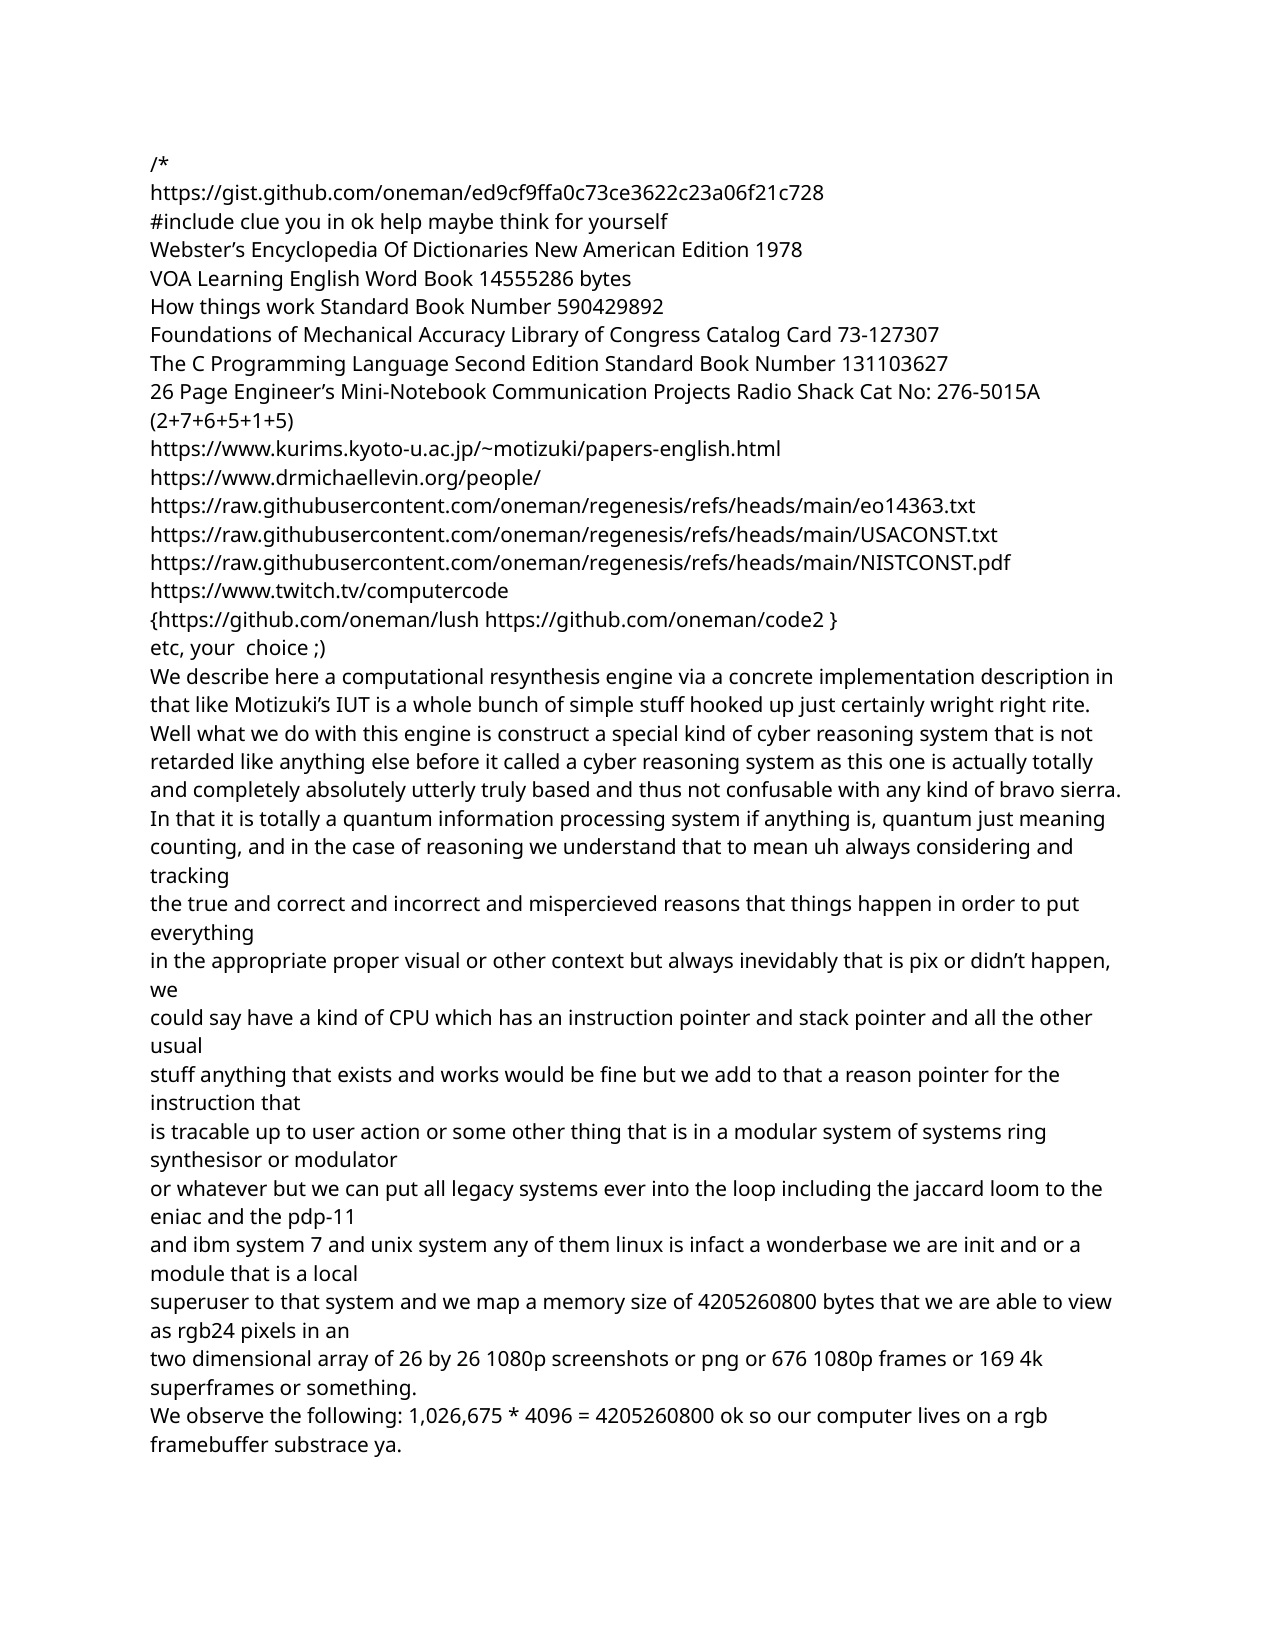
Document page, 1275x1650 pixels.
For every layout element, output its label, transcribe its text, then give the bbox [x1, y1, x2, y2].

text https://www.twitch.tv/computercode [150, 577, 1125, 605]
text that like Motizuki’s IUT is a whole bunch of simple stuff hooked up just certainly wright right rite. [150, 690, 1125, 719]
text https://raw.githubusercontent.com/oneman/regenesis/refs/heads/main/eo14363.txt [150, 491, 1125, 520]
text stuff anything that exists and works would be fine but we add to that a reason pointer for the instruction that [150, 1060, 1125, 1117]
text #include clue you in ok help maybe think for yourself [150, 207, 1125, 235]
text or whatever but we can put all legacy systems ever into the loop including the jaccard loom to the eniac and the pdp-11 [150, 1174, 1125, 1231]
text 26 Page Engineer’s Mini-Notebook Communication Projects Radio Shack Cat No: 276-5015A (2+7+6+5+1+5) [150, 377, 1125, 434]
text https://gist.github.com/oneman/ed9cf9ffa0c73ce3622c23a06f21c728 [150, 178, 1125, 207]
text {https://github.com/oneman/lush https://github.com/oneman/code2 } [150, 605, 1125, 633]
text and completely absolutely utterly truly based and thus not confusable with any kind of bravo sierra. [150, 776, 1125, 804]
text could say have a kind of CPU which has an instruction pointer and stack pointer and all the other usual [150, 1003, 1125, 1060]
text VOA Learning English Word Book 14555286 bytes [150, 264, 1125, 292]
text Foundations of Mechanical Accuracy Library of Congress Catalog Card 73-127307 [150, 321, 1125, 349]
text etc, your choice ;) [150, 633, 1125, 662]
text two dimensional array of 26 by 26 1080p screenshots or png or 676 1080p frames or 169 4k superframes or something. [150, 1344, 1125, 1401]
text The C Programming Language Second Edition Standard Book Number 131103627 [150, 349, 1125, 377]
text In that it is totally a quantum information processing system if anything is, quantum just meaning [150, 804, 1125, 832]
text https://raw.githubusercontent.com/oneman/regenesis/refs/heads/main/USACONST.txt [150, 520, 1125, 548]
text https://www.kurims.kyoto-u.ac.jp/~motizuki/papers-english.html [150, 434, 1125, 463]
text /* [150, 150, 1125, 178]
text https://www.drmichaellevin.org/people/ [150, 463, 1125, 491]
text superuser to that system and we map a memory size of 4205260800 bytes that we are able to view as rgb24 pixels in an [150, 1287, 1125, 1344]
text Webster’s Encyclopedia Of Dictionaries New American Edition 1978 [150, 235, 1125, 264]
text in the appropriate proper visual or other context but always inevidably that is pix or didn’t happen, we [150, 946, 1125, 1003]
text https://raw.githubusercontent.com/oneman/regenesis/refs/heads/main/NISTCONST.pdf [150, 548, 1125, 577]
text We observe the following: 1,026,675 * 4096 = 4205260800 ok so our computer lives on a rgb framebuffer substrace ya. [150, 1401, 1125, 1458]
text We describe here a computational resynthesis engine via a concrete implementation description in [150, 662, 1125, 690]
text counting, and in the case of reasoning we understand that to mean uh always considering and tracking [150, 832, 1125, 889]
text is tracable up to user action or some other thing that is in a modular system of systems ring synthesisor or modulator [150, 1117, 1125, 1174]
text Well what we do with this engine is construct a special kind of cyber reasoning system that is not [150, 719, 1125, 747]
text How things work Standard Book Number 590429892 [150, 292, 1125, 321]
text retarded like anything else before it called a cyber reasoning system as this one is actually totally [150, 747, 1125, 776]
text and ibm system 7 and unix system any of them linux is infact a wonderbase we are init and or a module that is a local [150, 1231, 1125, 1287]
text the true and correct and incorrect and mispercieved reasons that things happen in order to put everything [150, 889, 1125, 946]
